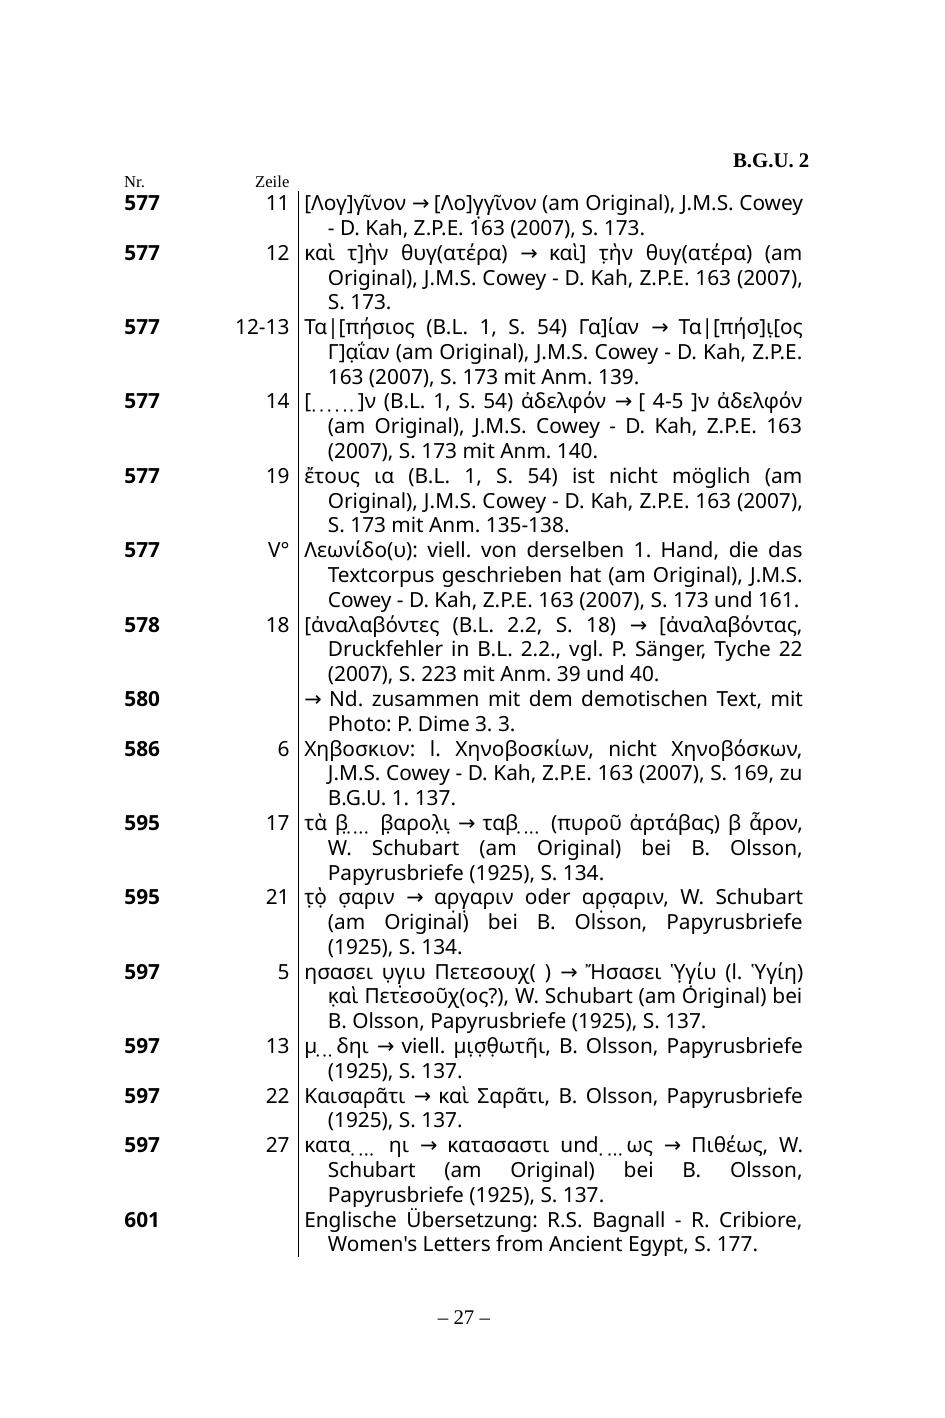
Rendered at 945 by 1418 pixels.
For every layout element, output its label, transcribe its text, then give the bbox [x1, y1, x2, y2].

table_cell Englische Übersetzung: R.S. Bagnall - R. Cribiore, Women's Letters from Ancient Egypt, S. 177. [299, 1207, 809, 1257]
table_cell Τα|[πήσιος (B.L. 1, S. 54) Γα]ίαν → Τα|[πήσ]ι̣[ος Γ]α̣ΐαν (am Original), J.M.S. Cowey - D. Kah, Z.P.E. 163 (2007), S. 173 mit Anm. 139. [299, 315, 809, 389]
table_cell 577 [118, 240, 207, 315]
table_cell τὰ β̣ ̣ ̣ ̣ ̣ β̣αρολ̣ι̣ → ταβ ̣ ̣ ̣ ̣ (πυροῦ ἀρτάβας) β ἆρον, W. Schubart (am Original) bei B. Olsson, Papyrusbriefe (1925), S. 134. [299, 811, 809, 885]
table_cell 5 [207, 959, 298, 1034]
table_cell 13 [207, 1034, 298, 1083]
table_cell Καισαρᾶτι → καὶ Σαρᾶτι, B. Olsson, Papyrusbriefe (1925), S. 137. [299, 1083, 809, 1133]
table_cell [207, 1207, 298, 1257]
table_cell [207, 687, 298, 736]
table_cell 577 [118, 389, 207, 463]
table_cell 21 [207, 885, 298, 959]
table_cell 597 [118, 1133, 207, 1207]
table_cell μ ̣ ̣ ̣δηι → viell. μι̣σ̣θ̣ωτῆι, B. Olsson, Papyrusbriefe (1925), S. 137. [299, 1034, 809, 1083]
table_cell → Nd. zusammen mit dem demotischen Text, mit Photo: P. Dime 3. 3. [299, 687, 809, 736]
table_cell [ ̣ ̣ ̣ ̣ ̣ ̣]ν (B.L. 1, S. 54) ἀδελφόν → [ 4-5 ]ν ἀδελφόν (am Original), J.M.S. Cowey - D. Kah, Z.P.E. 163 (2007), S. 173 mit Anm. 140. [299, 389, 809, 463]
table_cell V° [207, 538, 298, 612]
table_cell 12 [207, 240, 298, 315]
table_cell [ἀναλαβόντες (B.L. 2.2, S. 18) → [ἀναλαβόντας, Druckfehler in B.L. 2.2., vgl. P. Sänger, Tyche 22 (2007), S. 223 mit Anm. 39 und 40. [299, 612, 809, 687]
table_cell 17 [207, 811, 298, 885]
table_cell τ̣ὸ̣ σ̣αριν → αρ̣γ̣αριν oder αρ̣σ̣αριν, W. Schubart (am Original) bei B. Olsson, Papyrusbriefe (1925), S. 134. [299, 885, 809, 959]
table_cell 19 [207, 464, 298, 538]
table_cell 597 [118, 1083, 207, 1133]
table_cell 597 [118, 1034, 207, 1083]
table_cell 22 [207, 1083, 298, 1133]
table_cell 577 [118, 538, 207, 612]
table_cell 577 [118, 464, 207, 538]
table_cell 595 [118, 885, 207, 959]
table_cell κατα ̣ ̣ ̣ ̣ ηι → κατασαστι und ̣ ̣ ̣ ̣ως → Πιθέως, W. Schubart (am Original) bei B. Olsson, Papyrusbriefe (1925), S. 137. [299, 1133, 809, 1207]
table_cell 586 [118, 736, 207, 811]
table_cell καὶ τ]ὴν θυγ(ατέρα) → καὶ] τ̣ὴν θυγ(ατέρα) (am Original), J.M.S. Cowey - D. Kah, Z.P.E. 163 (2007), S. 173. [299, 240, 809, 315]
table_cell 11 [207, 191, 298, 240]
table_cell 18 [207, 612, 298, 687]
table_cell [Λογ]γῖνον → [Λο]γ̣γῖνον (am Original), J.M.S. Cowey - D. Kah, Z.P.E. 163 (2007), S. 173. [299, 191, 809, 240]
table_cell 578 [118, 612, 207, 687]
table_cell 6 [207, 736, 298, 811]
table_cell 577 [118, 191, 207, 240]
table_cell ἔτους ια (B.L. 1, S. 54) ist nicht möglich (am Original), J.M.S. Cowey - D. Kah, Z.P.E. 163 (2007), S. 173 mit Anm. 135-138. [299, 464, 809, 538]
table_cell Λεωνίδο(υ): viell. von derselben 1. Hand, die das Textcorpus geschrieben hat (am Original), J.M.S. Cowey - D. Kah, Z.P.E. 163 (2007), S. 173 und 161. [299, 538, 809, 612]
table_cell Χηβοσκιον: l. Χηνοβοσκίων, nicht Χηνοβόσκων, J.M.S. Cowey - D. Kah, Z.P.E. 163 (2007), S. 169, zu B.G.U. 1. 137. [299, 736, 809, 811]
table_cell 577 [118, 315, 207, 389]
table_cell 12-13 [207, 315, 298, 389]
table_cell 601 [118, 1207, 207, 1257]
table_cell ησασει υ̣γ̣ιυ Πετεσουχ( ) → Ἤσασει Ὑ̣γ̣ίυ (l. Ὑγίη) κ̣αὶ Πετεσοῦχ(ος?), W. Schubart (am Original) bei B. Olsson, Papyrusbriefe (1925), S. 137. [299, 959, 809, 1034]
table_cell 595 [118, 811, 207, 885]
table_cell 597 [118, 959, 207, 1034]
table_cell 27 [207, 1133, 298, 1207]
table_cell 14 [207, 389, 298, 463]
table_cell 580 [118, 687, 207, 736]
